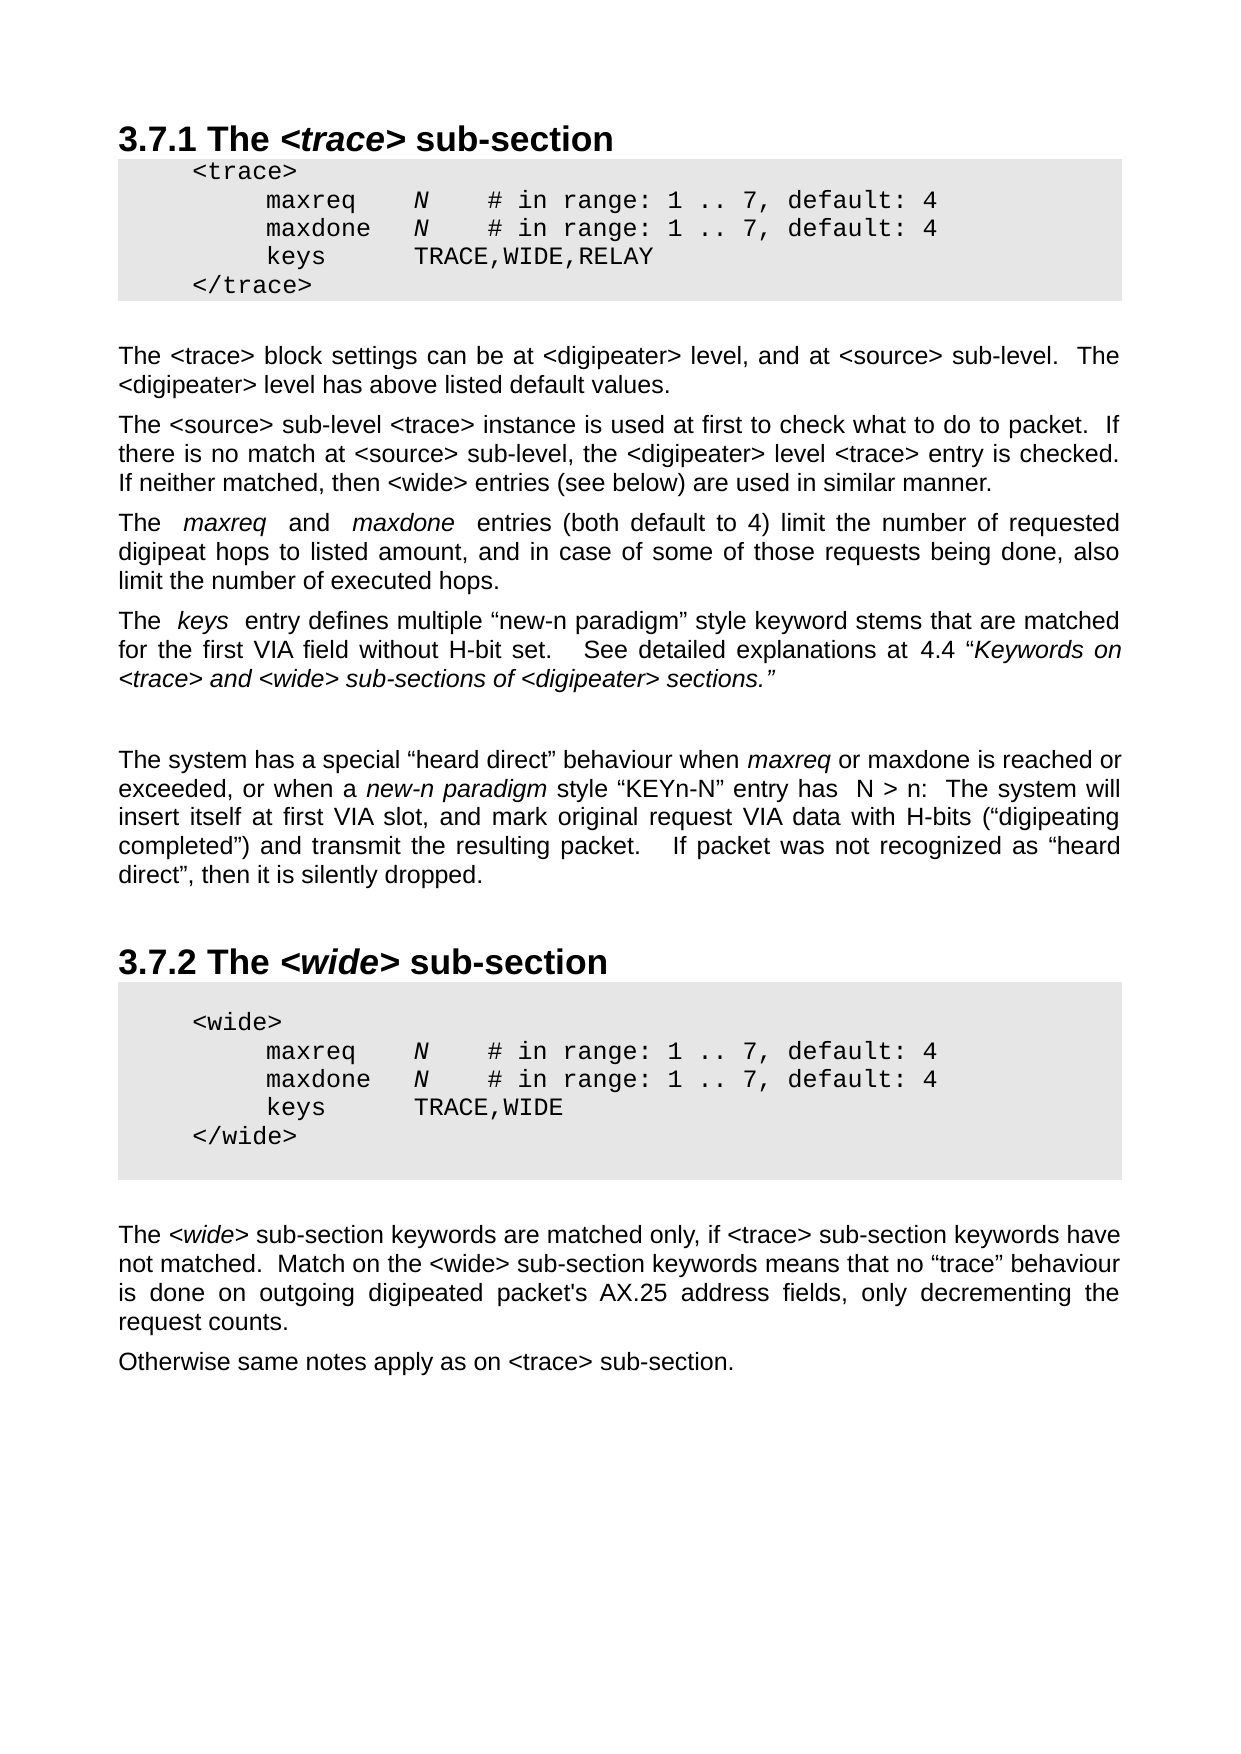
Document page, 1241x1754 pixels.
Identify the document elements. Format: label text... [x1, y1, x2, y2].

text keys TRACE,WIDE,RELAY [118, 244, 1122, 272]
subtitle The <trace> sub-section [118, 118, 1122, 159]
text The keys entry defines multiple “new-n paradigm” style keyword stems that are matched for the first VIA field without H-bit set. See detailed explanations at 4.4 “Keywords on <trace> and <wide> sub-sections of <digipeater> sections.” [118, 606, 1122, 693]
text The system has a special “heard direct” behaviour when maxreq or maxdone is reached or exceeded, or when a new-n paradigm style “KEYn-N” entry has N > n: The system will insert itself at first VIA slot, and mark original request VIA data with H-bits (“digipeating completed”) and transmit the resulting packet. If packet was not recognized as “heard direct”, then it is silently dropped. [118, 745, 1122, 889]
text <wide> [118, 1010, 1122, 1038]
text Otherwise same notes apply as on <trace> sub-section. [118, 1347, 1122, 1376]
text The <source> sub-level <trace> instance is used at first to check what to do to packet. If there is no match at <source> sub-level, the <digipeater> level <trace> entry is checked. If neither matched, then <wide> entries (see below) are used in similar manner. [118, 410, 1122, 497]
text The <wide> sub-section keywords are matched only, if <trace> sub-section keywords have not matched. Match on the <wide> sub-section keywords means that no “trace” behaviour is done on outgoing digipeated packet's AX.25 address fields, only decrementing the request counts. [118, 1221, 1122, 1336]
text <trace> [118, 159, 1122, 187]
text </wide> [118, 1123, 1122, 1152]
text maxreq N # in range: 1 .. 7, default: 4 [118, 1038, 1122, 1067]
text maxreq N # in range: 1 .. 7, default: 4 [118, 187, 1122, 216]
text </trace> [118, 272, 1122, 301]
text maxdone N # in range: 1 .. 7, default: 4 [118, 1067, 1122, 1095]
subtitle The <wide> sub-section [118, 941, 1122, 982]
text The maxreq and maxdone entries (both default to 4) limit the number of requested digipeat hops to listed amount, and in case of some of those requests being done, also limit the number of executed hops. [118, 508, 1122, 594]
text maxdone N # in range: 1 .. 7, default: 4 [118, 216, 1122, 244]
text The <trace> block settings can be at <digipeater> level, and at <source> sub-level. The <digipeater> level has above listed default values. [118, 341, 1122, 398]
text keys TRACE,WIDE [118, 1095, 1122, 1123]
